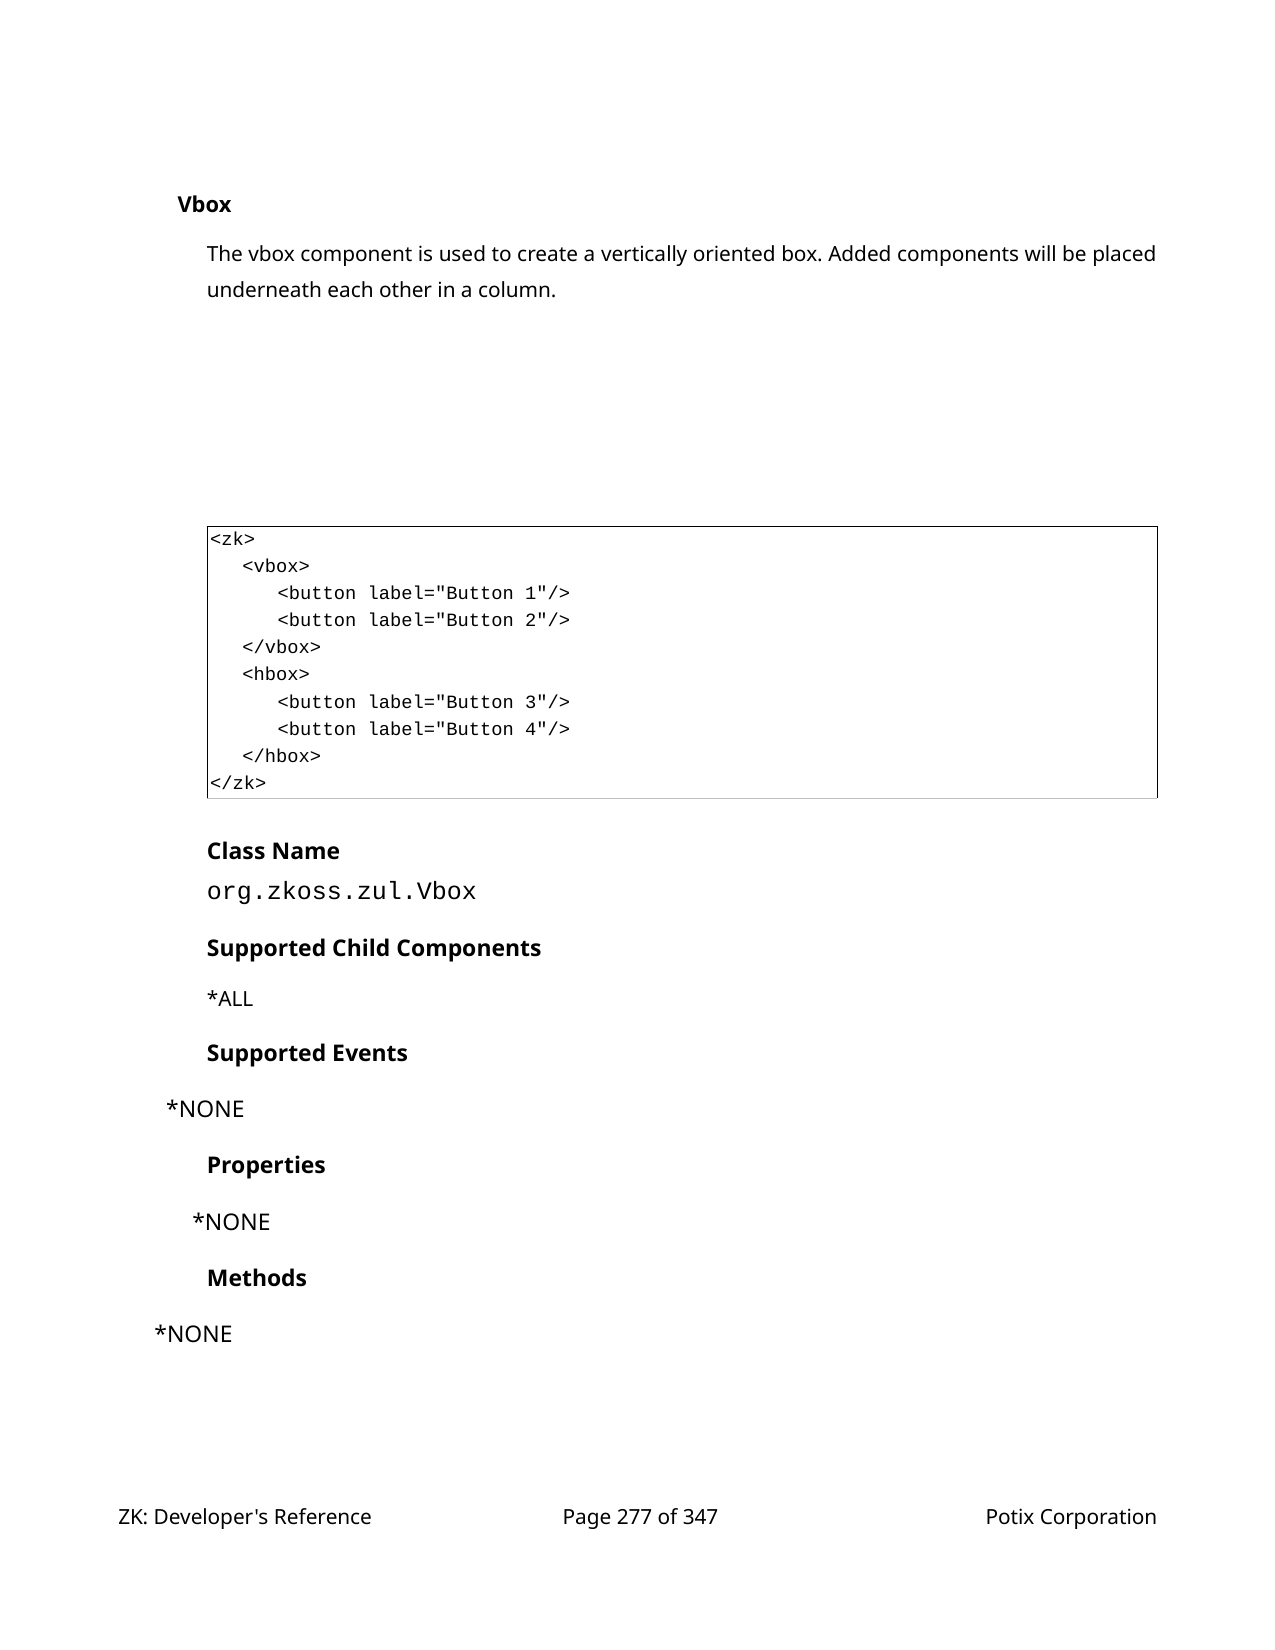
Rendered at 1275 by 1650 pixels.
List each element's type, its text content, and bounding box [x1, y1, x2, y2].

text <vbox> [208, 553, 1157, 578]
subtitle Class Name [207, 835, 1157, 866]
text <button label="Button 1"/> [208, 581, 1157, 605]
text *ALL [207, 984, 1157, 1012]
text *NONE [118, 1318, 1157, 1349]
subtitle Supported Events [207, 1037, 1157, 1068]
text <hbox> [208, 662, 1157, 687]
text <zk> [208, 527, 1157, 551]
text *NONE [118, 1093, 1157, 1124]
subtitle Properties [207, 1149, 1157, 1181]
text <button label="Button 3"/> [208, 689, 1157, 714]
subtitle Supported Child Components [207, 932, 1157, 963]
text *NONE [118, 1206, 1157, 1237]
subtitle Methods [207, 1262, 1157, 1293]
text </zk> [208, 771, 1157, 798]
text The vbox component is used to create a vertically oriented box. Added components will be placed underneath each other in a column. [207, 239, 1157, 303]
text </hbox> [208, 744, 1157, 768]
text <button label="Button 4"/> [208, 717, 1157, 741]
text <button label="Button 2"/> [208, 608, 1157, 632]
text org.zkoss.zul.Vbox [207, 879, 1157, 907]
subtitle Vbox [177, 189, 1157, 219]
text </vbox> [208, 635, 1157, 659]
